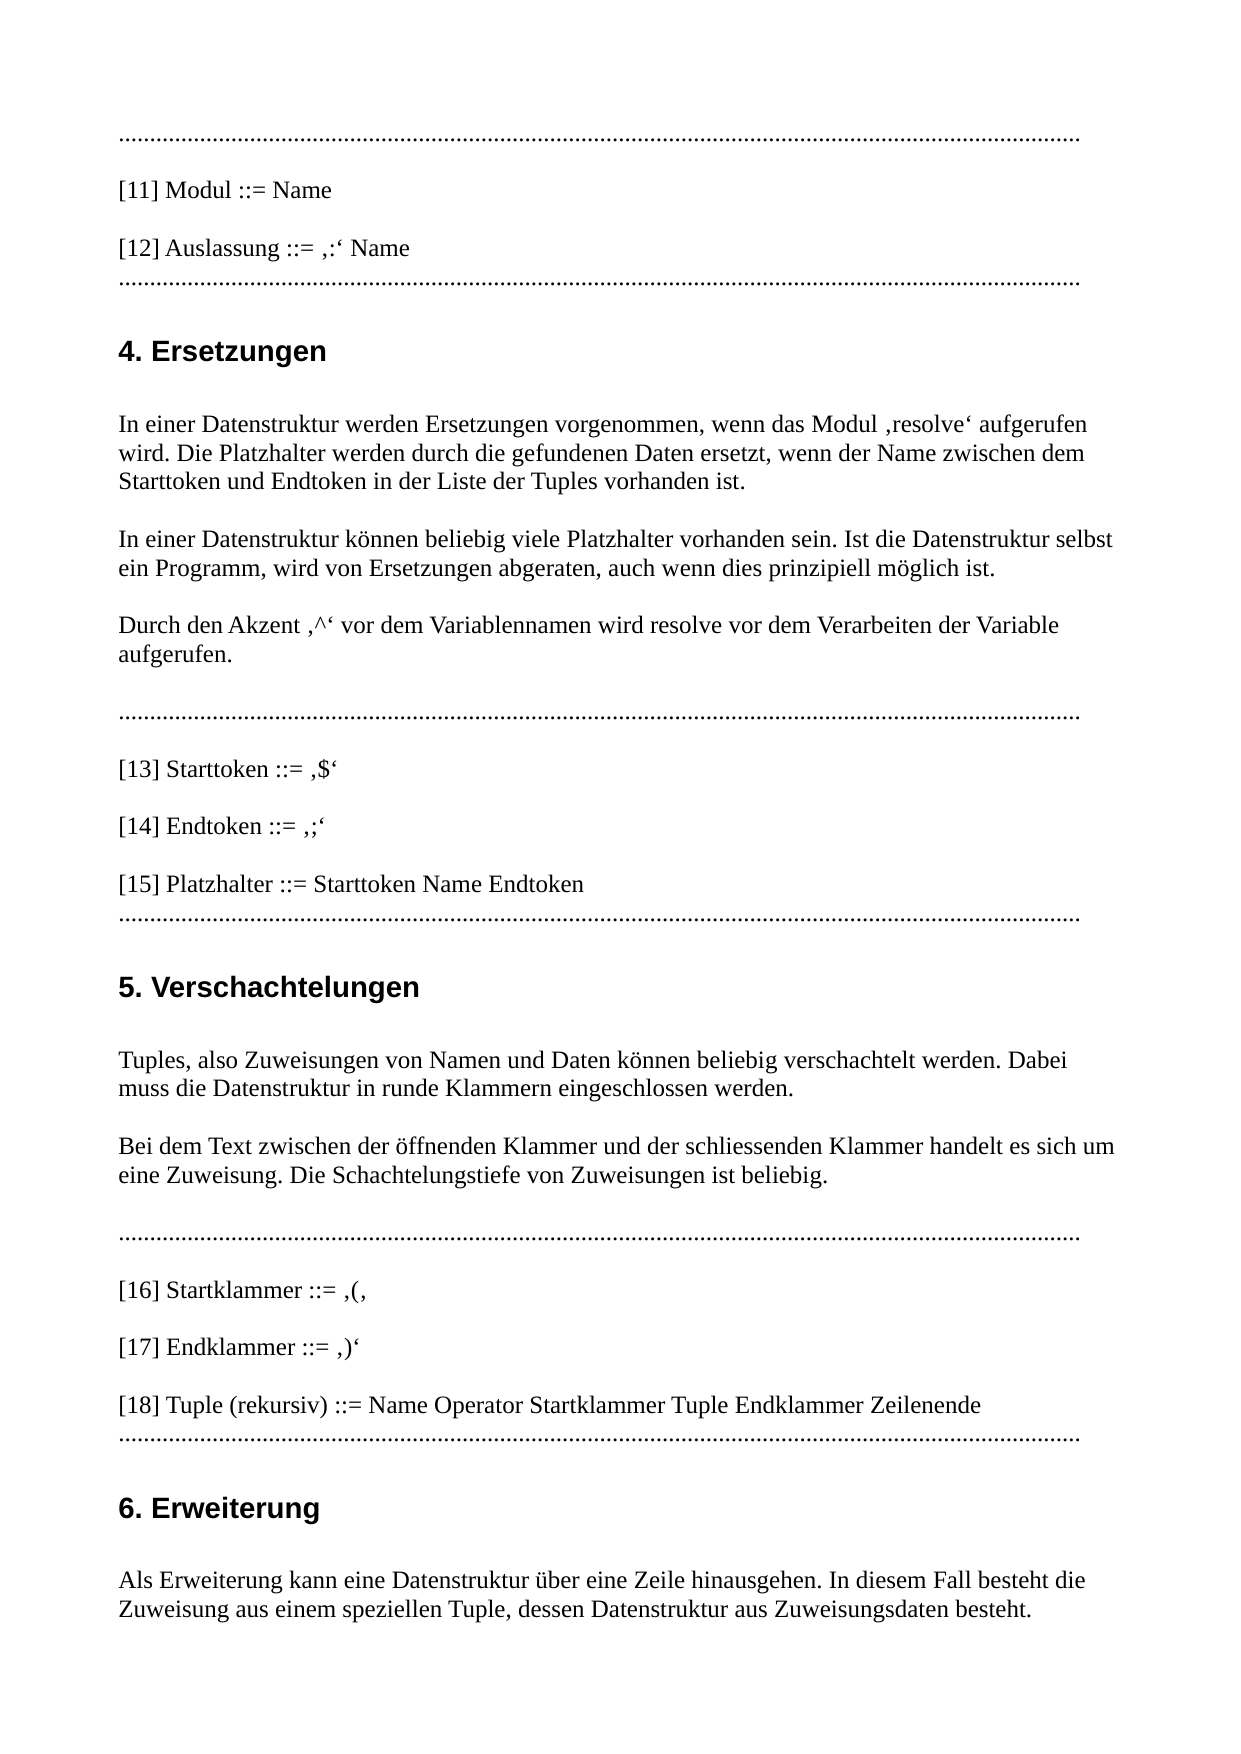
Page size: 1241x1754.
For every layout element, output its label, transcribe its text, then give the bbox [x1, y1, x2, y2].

text [13] Starttoken ::= ‚$‘ [118, 754, 1122, 783]
text Durch den Akzent ‚^‘ vor dem Variablennamen wird resolve vor dem Verarbeiten der Variable aufgerufen. [118, 610, 1122, 668]
subtitle 6. Erweiterung [118, 1491, 1122, 1524]
text In einer Datenstruktur werden Ersetzungen vorgenommen, wenn das Modul ‚resolve‘ aufgerufen wird. Die Platzhalter werden durch die gefundenen Daten ersetzt, wenn der Name zwischen dem Starttoken und Endtoken in der Liste der Tuples vorhanden ist. [118, 409, 1122, 495]
subtitle 5. Verschachtelungen [118, 970, 1122, 1003]
text [12] Auslassung ::= ‚:‘ Name [118, 233, 1122, 262]
text [15] Platzhalter ::= Starttoken Name Endtoken [118, 869, 1122, 898]
text Tuples, also Zuweisungen von Namen und Daten können beliebig verschachtelt werden. Dabei muss die Datenstruktur in runde Klammern eingeschlossen werden. [118, 1045, 1122, 1102]
text In einer Datenstruktur können beliebig viele Platzhalter vorhanden sein. Ist die Datenstruktur selbst ein Programm, wird von Ersetzungen abgeraten, auch wenn dies prinzipiell möglich ist. [118, 524, 1122, 581]
text [14] Endtoken ::= ‚;‘ [118, 811, 1122, 840]
text Bei dem Text zwischen der öffnenden Klammer und der schliessenden Klammer handelt es sich um eine Zuweisung. Die Schachtelungstiefe von Zuweisungen ist beliebig. [118, 1131, 1122, 1188]
text [16] Startklammer ::= ‚(‚ [118, 1275, 1122, 1303]
text .......................................................................................................................................................... [118, 696, 1122, 725]
text [11] Modul ::= Name [118, 176, 1122, 204]
text [18] Tuple (rekursiv) ::= Name Operator Startklammer Tuple Endklammer Zeilenende [118, 1390, 1122, 1418]
subtitle 4. Ersetzungen [118, 334, 1122, 368]
text .......................................................................................................................................................... [118, 1217, 1122, 1246]
text .......................................................................................................................................................... [118, 262, 1122, 291]
text [17] Endklammer ::= ‚)‘ [118, 1332, 1122, 1361]
text .......................................................................................................................................................... [118, 898, 1122, 926]
text .......................................................................................................................................................... [118, 1418, 1122, 1447]
text Als Erweiterung kann eine Datenstruktur über eine Zeile hinausgehen. In diesem Fall besteht die Zuweisung aus einem speziellen Tuple, dessen Datenstruktur aus Zuweisungsdaten besteht. [118, 1566, 1122, 1623]
text .......................................................................................................................................................... [118, 118, 1122, 147]
